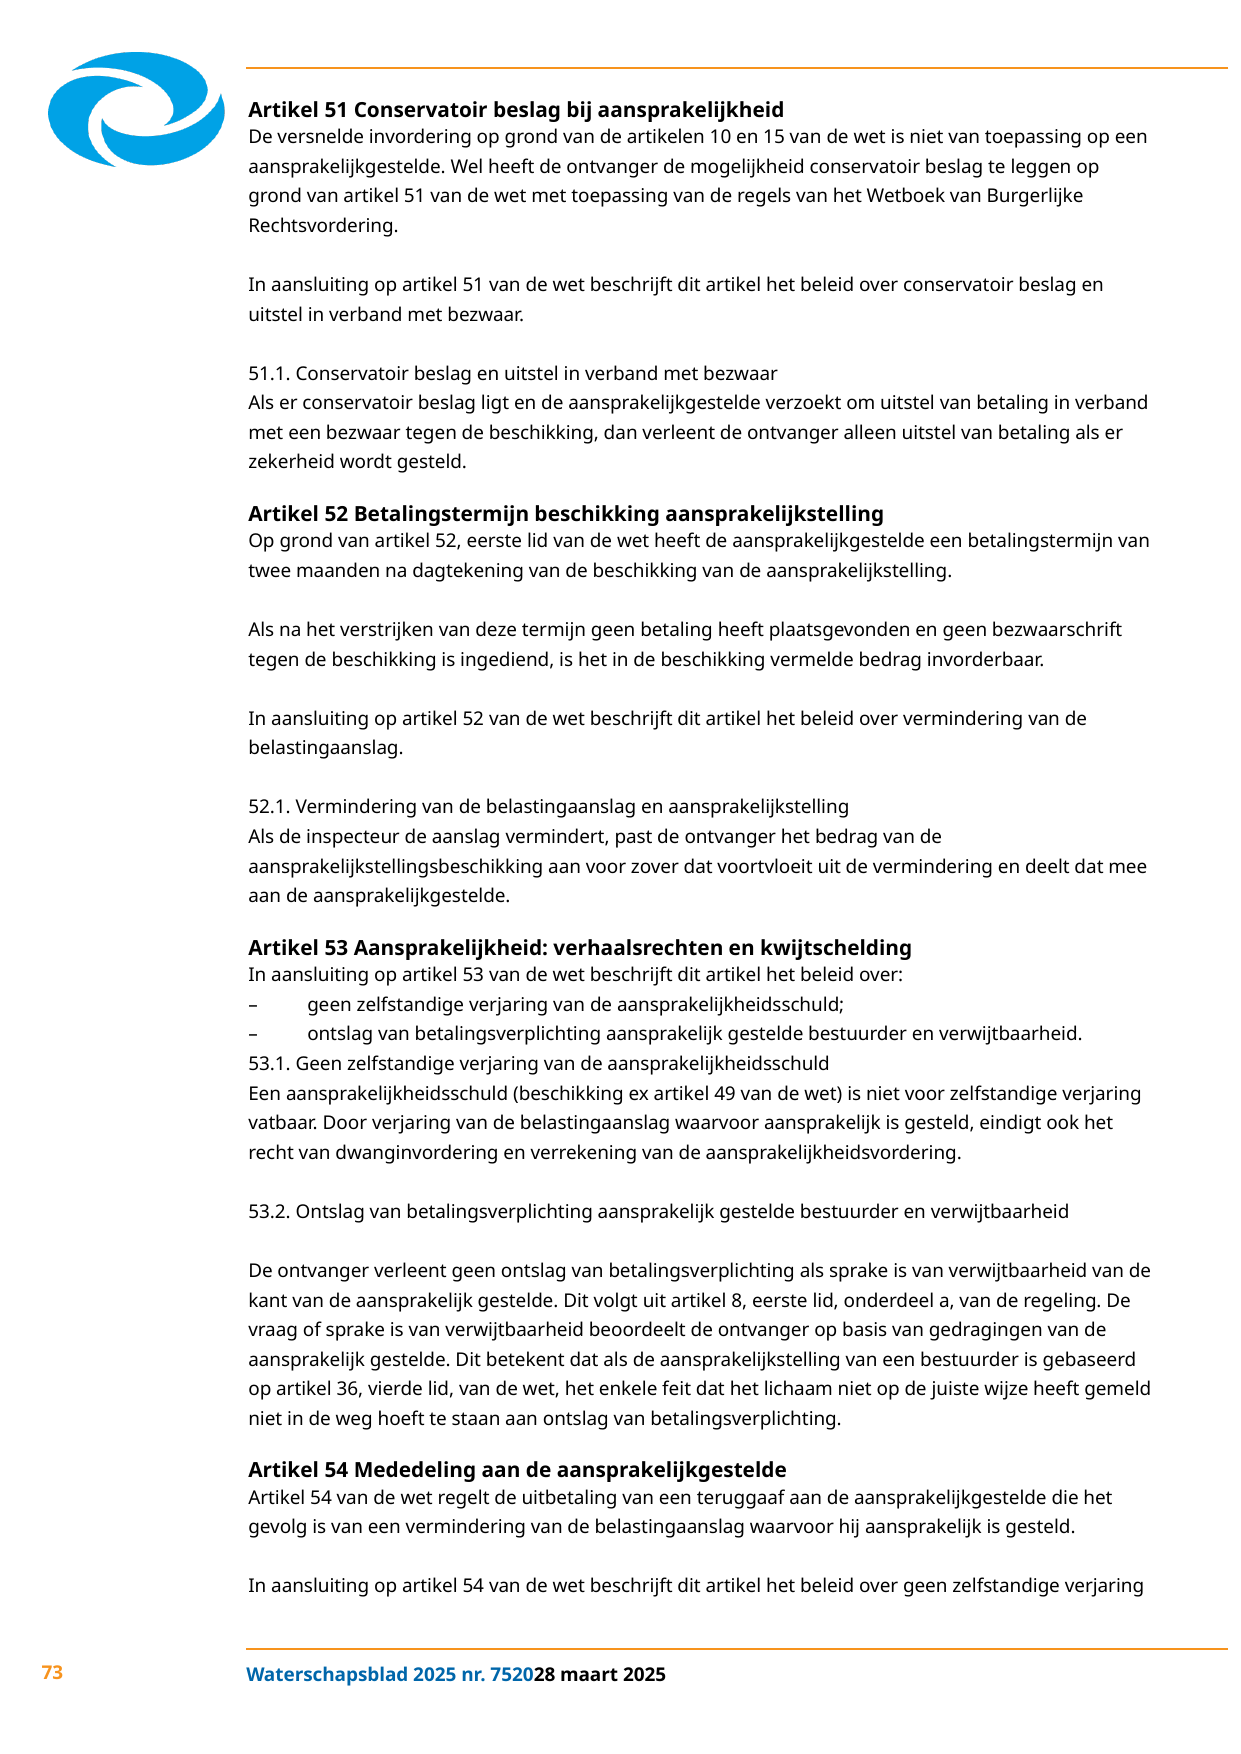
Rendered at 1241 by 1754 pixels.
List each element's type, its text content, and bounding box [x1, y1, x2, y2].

text Artikel 54 van de wet regelt de uitbetaling van een teruggaaf aan de aansprakelijkgestelde die het gevolg is van een vermindering van de belastingaanslag waarvoor hij aansprakelijk is gesteld. [248, 1484, 1152, 1539]
text Een aansprakelijkheidsschuld (beschikking ex artikel 49 van de wet) is niet voor zelfstandige verjaring vatbaar. Door verjaring van de belastingaanslag waarvoor aansprakelijk is gesteld, eindigt ook het recht van dwanginvordering en verrekening van de aansprakelijkheidsvordering. [248, 1080, 1152, 1164]
text De ontvanger verleent geen ontslag van betalingsverplichting als sprake is van verwijtbaarheid van de kant van de aansprakelijk gestelde. Dit volgt uit artikel 8, eerste lid, onderdeel a, van de regeling. De vraag of sprake is van verwijtbaarheid beoordeelt de ontvanger op basis van gedragingen van de aansprakelijk gestelde. Dit betekent dat als de aansprakelijkstelling van een bestuurder is gebaseerd op artikel 36, vierde lid, van de wet, het enkele feit dat het lichaam niet op de juiste wijze heeft gemeld niet in de weg hoeft te staan aan ontslag van betalingsverplichting. [248, 1257, 1152, 1431]
text Artikel 53 Aansprakelijkheid: verhaalsrechten en kwijtschelding [248, 933, 1152, 961]
text In aansluiting op artikel 54 van de wet beschrijft dit artikel het beleid over geen zelfstandige verjaring [248, 1573, 1152, 1598]
text 52.1. Vermindering van de belastingaanslag en aansprakelijkstelling [248, 794, 1152, 819]
text 53.2. Ontslag van betalingsverplichting aansprakelijk gestelde bestuurder en verwijtbaarheid [248, 1198, 1152, 1224]
text Op grond van artikel 52, eerste lid van de wet heeft de aansprakelijkgestelde een betalingstermijn van twee maanden na dagtekening van de beschikking van de aansprakelijkstelling. [248, 527, 1152, 583]
list ontslag van betalingsverplichting aansprakelijk gestelde bestuurder en verwijtbaarheid. [248, 1021, 1152, 1046]
text Artikel 54 Mededeling aan de aansprakelijkgestelde [248, 1456, 1152, 1484]
text Als er conservatoir beslag ligt en de aansprakelijkgestelde verzoekt om uitstel van betaling in verband met een bezwaar tegen de beschikking, dan verleent de ontvanger alleen uitstel van betaling als er zekerheid wordt gesteld. [248, 389, 1152, 474]
picture [41, 47, 231, 172]
text De versnelde invordering op grond van de artikelen 10 en 15 van de wet is niet van toepassing op een aansprakelijkgestelde. Wel heeft de ontvanger de mogelijkheid conservatoir beslag te leggen op grond van artikel 51 van de wet met toepassing van de regels van het Wetboek van Burgerlijke Rechtsvordering. [248, 123, 1152, 238]
text Artikel 51 Conservatoir beslag bij aansprakelijkheid [248, 95, 1152, 123]
text Artikel 52 Betalingstermijn beschikking aansprakelijkstelling [248, 499, 1152, 527]
text 53.1. Geen zelfstandige verjaring van de aansprakelijkheidsschuld [248, 1050, 1152, 1076]
list geen zelfstandige verjaring van de aansprakelijkheidsschuld; [248, 991, 1152, 1017]
text Als na het verstrijken van deze termijn geen betaling heeft plaatsgevonden en geen bezwaarschrift tegen de beschikking is ingediend, is het in de beschikking vermelde bedrag invorderbaar. [248, 616, 1152, 672]
text In aansluiting op artikel 51 van de wet beschrijft dit artikel het beleid over conservatoir beslag en uitstel in verband met bezwaar. [248, 271, 1152, 326]
text In aansluiting op artikel 53 van de wet beschrijft dit artikel het beleid over: [248, 961, 1152, 987]
text In aansluiting op artikel 52 van de wet beschrijft dit artikel het beleid over vermindering van de belastingaanslag. [248, 705, 1152, 760]
text 51.1. Conservatoir beslag en uitstel in verband met bezwaar [248, 360, 1152, 386]
text Als de inspecteur de aanslag vermindert, past de ontvanger het bedrag van de aansprakelijkstellingsbeschikking aan voor zover dat voortvloeit uit de vermindering en deelt dat mee aan de aansprakelijkgestelde. [248, 823, 1152, 908]
